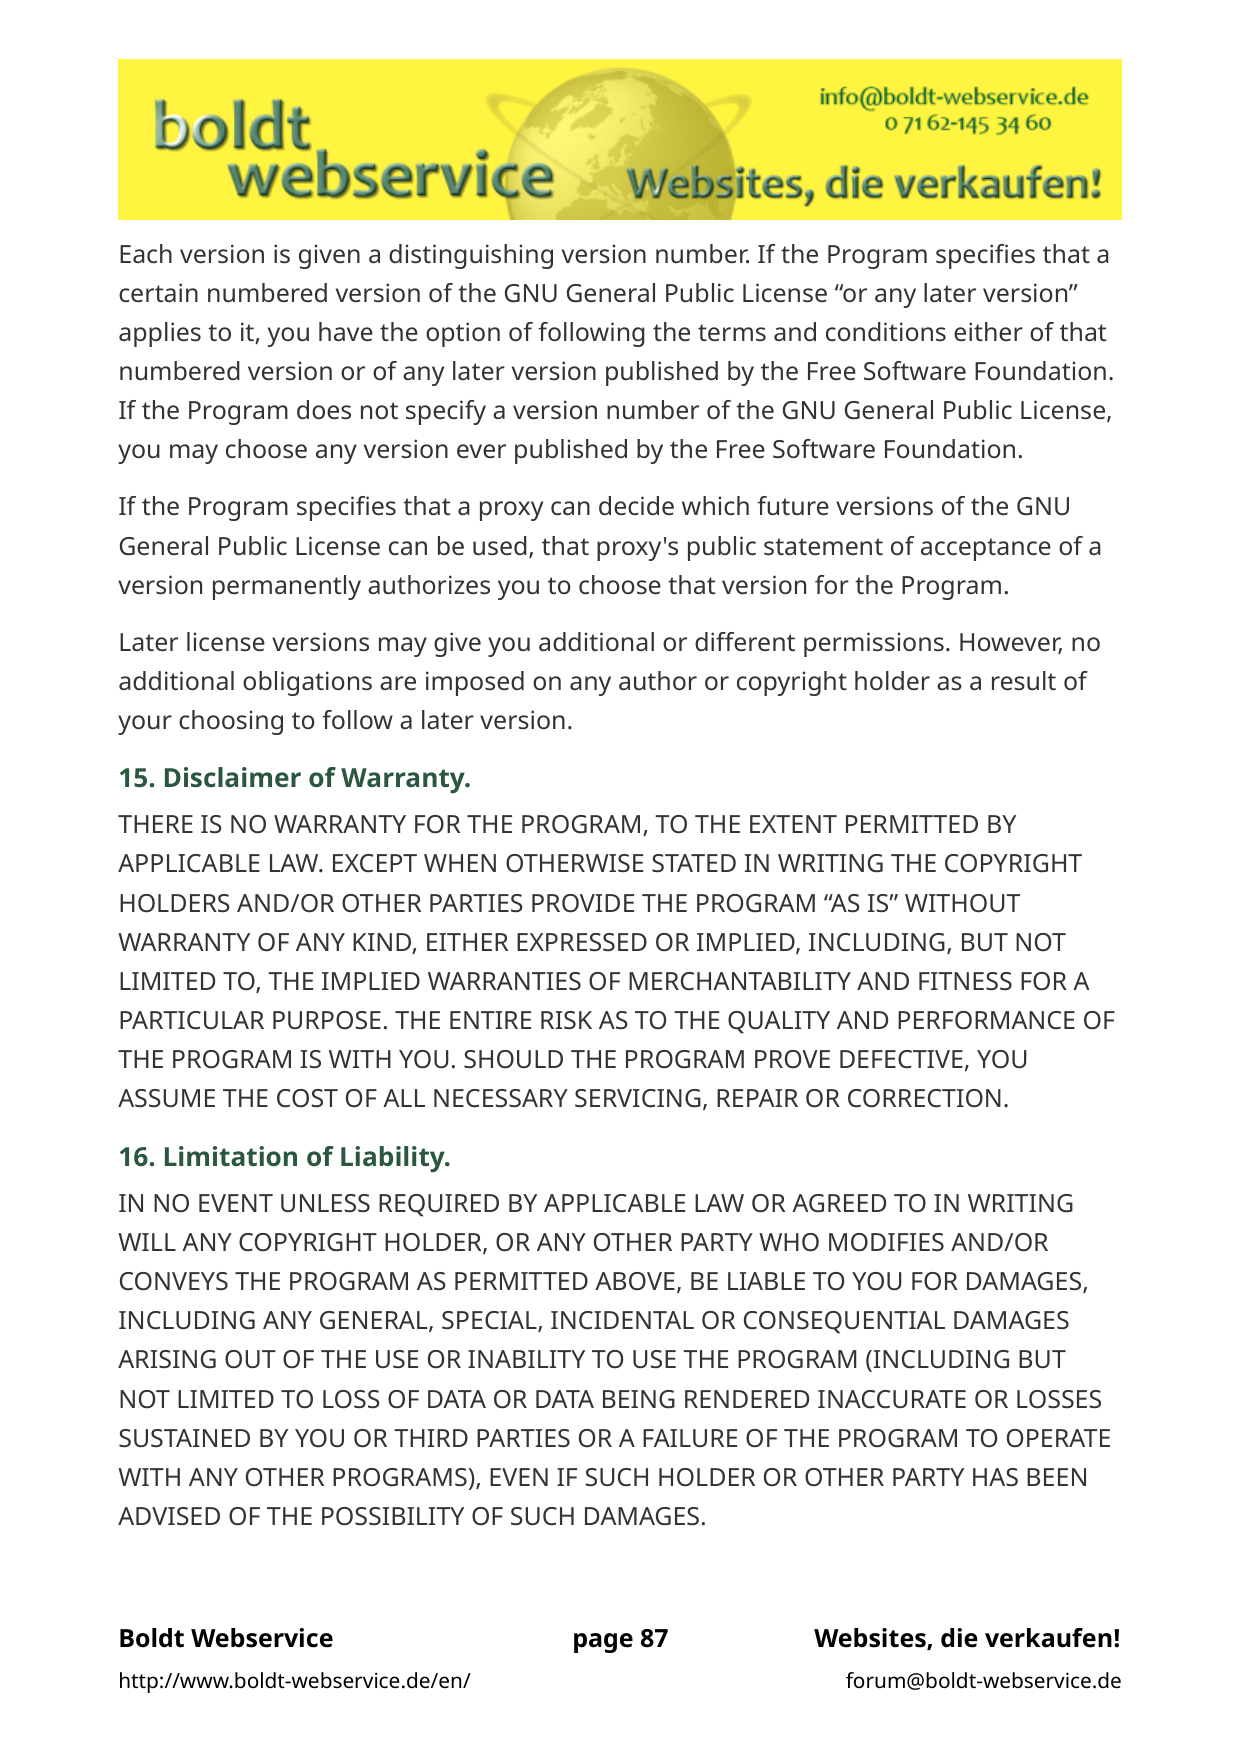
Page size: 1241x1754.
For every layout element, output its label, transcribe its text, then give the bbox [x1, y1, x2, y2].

text Each version is given a distinguishing version number. If the Program specifies that a certain numbered version of the GNU General Public License “or any later version” applies to it, you have the option of following the terms and conditions either of that numbered version or of any later version published by the Free Software Foundation. If the Program does not specify a version number of the GNU General Public License, you may choose any version ever published by the Free Software Foundation. [118, 236, 1122, 466]
subtitle 16. Limitation of Liability. [118, 1138, 1122, 1174]
text If the Program specifies that a proxy can decide which future versions of the GNU General Public License can be used, that proxy's public statement of acceptance of a version permanently authorizes you to choose that version for the Program. [118, 489, 1122, 601]
text THERE IS NO WARRANTY FOR THE PROGRAM, TO THE EXTENT PERMITTED BY APPLICABLE LAW. EXCEPT WHEN OTHERWISE STATED IN WRITING THE COPYRIGHT HOLDERS AND/OR OTHER PARTIES PROVIDE THE PROGRAM “AS IS” WITHOUT WARRANTY OF ANY KIND, EITHER EXPRESSED OR IMPLIED, INCLUDING, BUT NOT LIMITED TO, THE IMPLIED WARRANTIES OF MERCHANTABILITY AND FITNESS FOR A PARTICULAR PURPOSE. THE ENTIRE RISK AS TO THE QUALITY AND PERFORMANCE OF THE PROGRAM IS WITH YOU. SHOULD THE PROGRAM PROVE DEFECTIVE, YOU ASSUME THE COST OF ALL NECESSARY SERVICING, REPAIR OR CORRECTION. [118, 807, 1122, 1115]
subtitle 15. Disclaimer of Warranty. [118, 759, 1122, 795]
text Later license versions may give you additional or different permissions. However, no additional obligations are imposed on any author or copyright holder as a result of your choosing to follow a later version. [118, 624, 1122, 737]
picture [118, 59, 1123, 220]
text IN NO EVENT UNLESS REQUIRED BY APPLICABLE LAW OR AGREED TO IN WRITING WILL ANY COPYRIGHT HOLDER, OR ANY OTHER PARTY WHO MODIFIES AND/OR CONVEYS THE PROGRAM AS PERMITTED ABOVE, BE LIABLE TO YOU FOR DAMAGES, INCLUDING ANY GENERAL, SPECIAL, INCIDENTAL OR CONSEQUENTIAL DAMAGES ARISING OUT OF THE USE OR INABILITY TO USE THE PROGRAM (INCLUDING BUT NOT LIMITED TO LOSS OF DATA OR DATA BEING RENDERED INACCURATE OR LOSSES SUSTAINED BY YOU OR THIRD PARTIES OR A FAILURE OF THE PROGRAM TO OPERATE WITH ANY OTHER PROGRAMS), EVEN IF SUCH HOLDER OR OTHER PARTY HAS BEEN ADVISED OF THE POSSIBILITY OF SUCH DAMAGES. [118, 1185, 1122, 1533]
